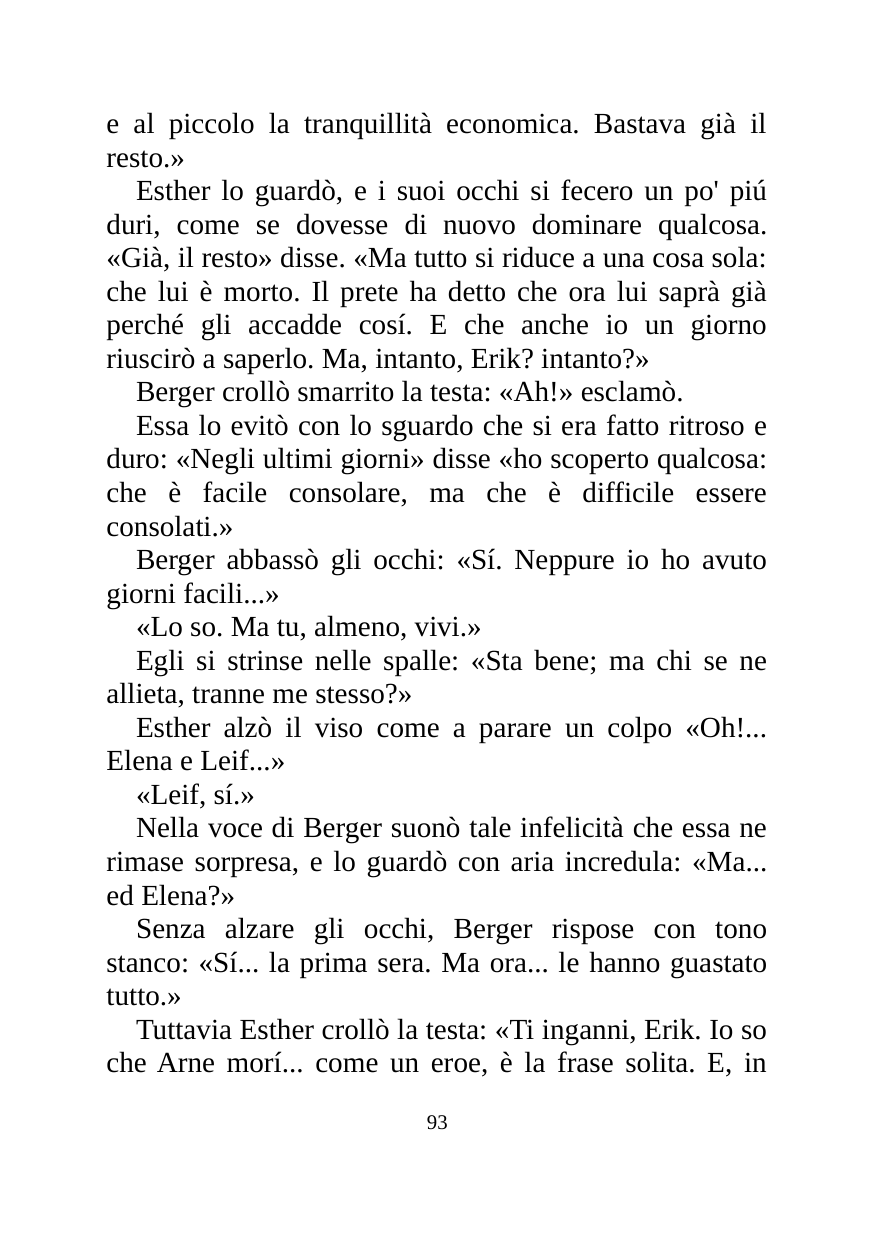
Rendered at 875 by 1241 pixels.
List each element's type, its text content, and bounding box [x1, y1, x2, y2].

text Esther alzò il viso come a parare un colpo «Oh!... Elena e Leif...» [106, 710, 768, 777]
text Berger abbassò gli occhi: «Sí. Neppure io ho avuto giorni facili...» [106, 542, 768, 609]
text Tuttavia Esther crollò la testa: «Ti inganni, Erik. Io so che Arne morí... come un eroe, è la frase solita. E, in [106, 1012, 768, 1079]
text «Lo so. Ma tu, almeno, vivi.» [106, 609, 768, 643]
text Esther lo guardò, e i suoi occhi si fecero un po' piú duri, come se dovesse di nuovo dominare qualcosa. «Già, il resto» disse. «Ma tutto si riduce a una cosa sola: che lui è morto. Il prete ha detto che ora lui saprà già perché gli accadde cosí. E che anche io un giorno riuscirò a saperlo. Ma, intanto, Erik? intanto?» [106, 173, 768, 374]
text Senza alzare gli occhi, Berger rispose con tono stanco: «Sí... la prima sera. Ma ora... le hanno guastato tutto.» [106, 911, 768, 1012]
text Essa lo evitò con lo sguardo che si era fatto ritroso e duro: «Negli ultimi giorni» disse «ho scoperto qualcosa: che è facile consolare, ma che è difficile essere consolati.» [106, 408, 768, 542]
text Berger crollò smarrito la testa: «Ah!» esclamò. [106, 374, 768, 408]
text e al piccolo la tranquillità economica. Bastava già il resto.» [106, 106, 768, 173]
text «Leif, sí.» [106, 777, 768, 811]
text Egli si strinse nelle spalle: «Sta bene; ma chi se ne allieta, tranne me stesso?» [106, 643, 768, 710]
text Nella voce di Berger suonò tale infelicità che essa ne rimase sorpresa, e lo guardò con aria incredula: «Ma... ed Elena?» [106, 811, 768, 911]
